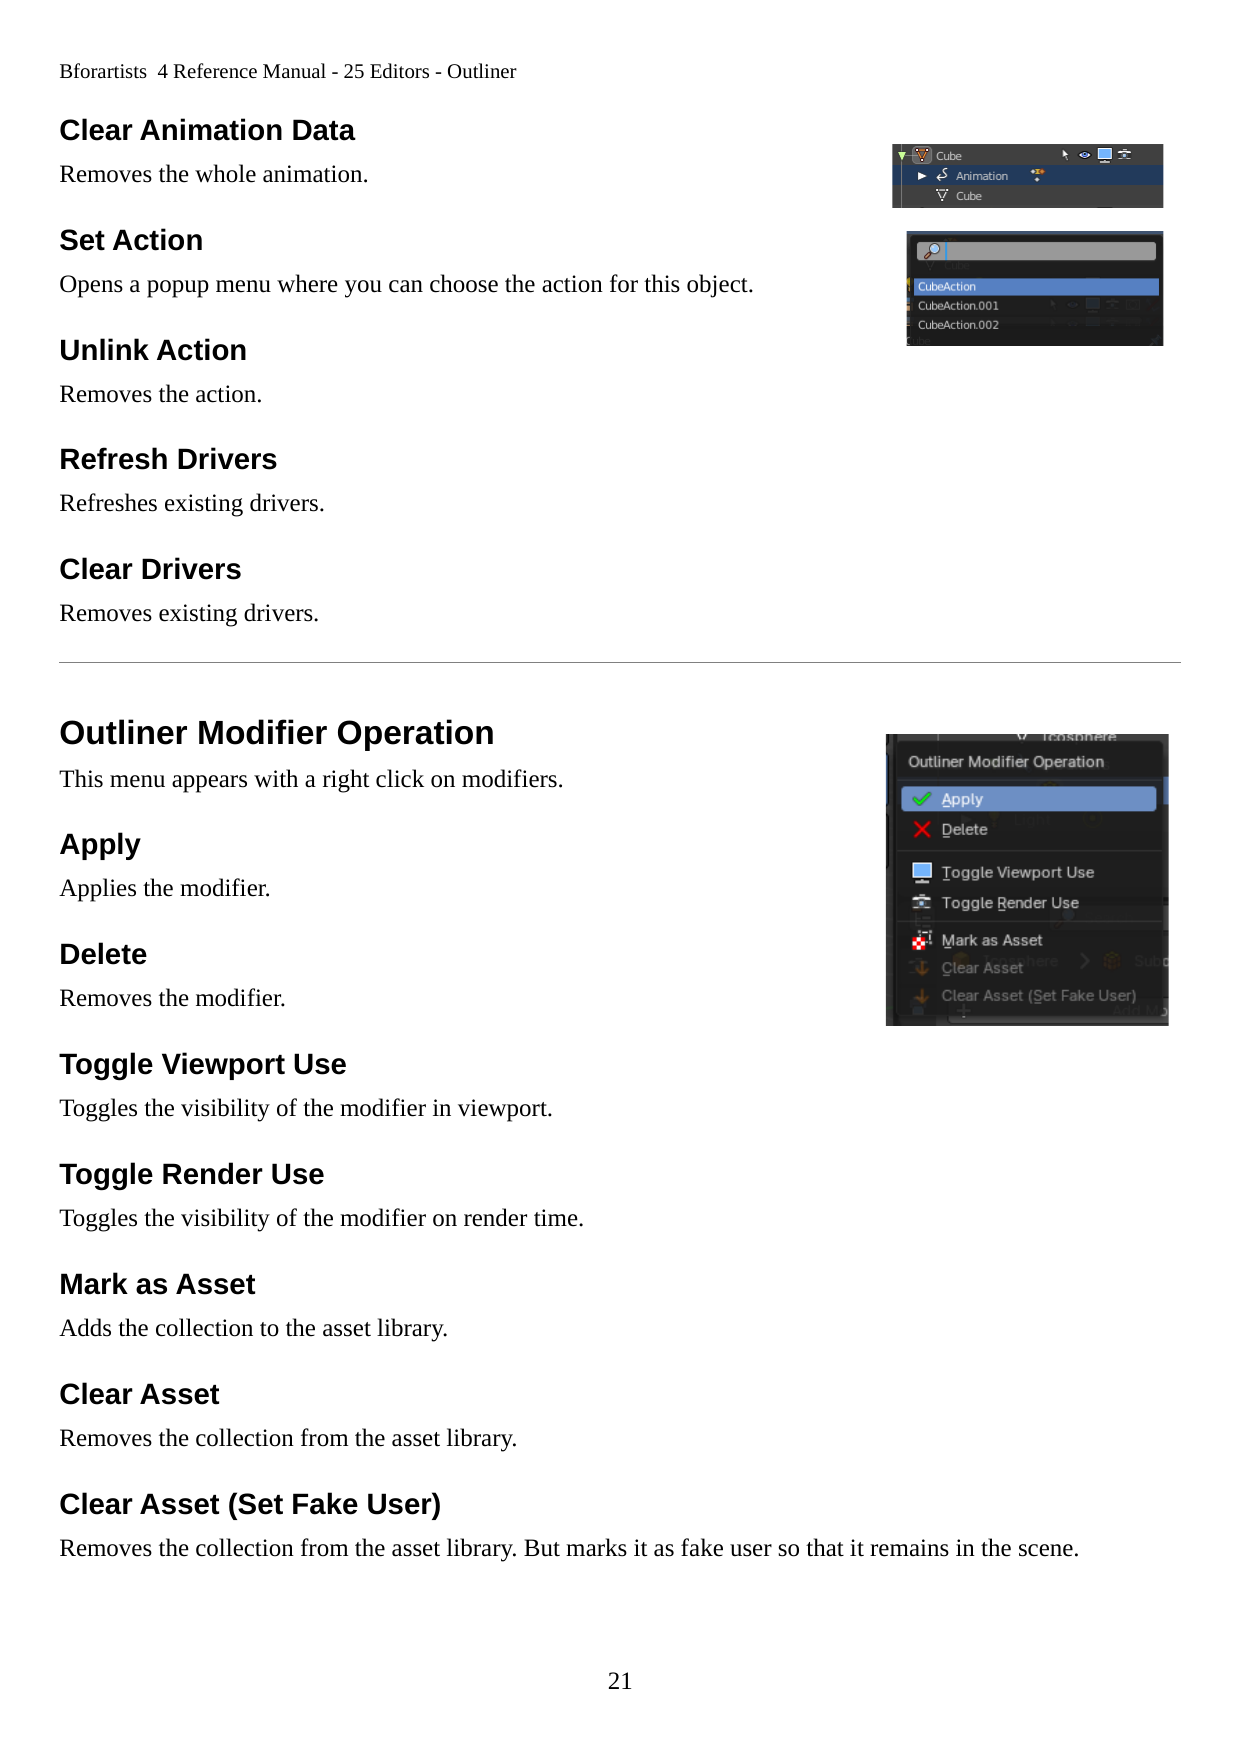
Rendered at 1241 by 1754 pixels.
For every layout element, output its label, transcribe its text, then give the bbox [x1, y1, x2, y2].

subtitle Clear Asset (Set Fake User) [59, 1487, 1181, 1520]
subtitle [1169, 937, 1181, 971]
subtitle Unlink Action [59, 332, 1181, 366]
subtitle [1169, 827, 1181, 861]
text Removes the collection from the asset library. [59, 1423, 1181, 1452]
subtitle Clear Asset [59, 1377, 1181, 1411]
text Toggles the visibility of the modifier in viewport. [59, 1093, 1181, 1122]
subtitle Clear Drivers [59, 552, 1181, 586]
picture [892, 144, 1164, 208]
subtitle Set Action [59, 222, 1181, 256]
text Refreshes existing drivers. [59, 488, 1181, 517]
subtitle Refresh Drivers [59, 442, 1181, 476]
text Adds the collection to the asset library. [59, 1313, 1181, 1342]
text Removes the modifier. [59, 983, 885, 1012]
text Removes the whole animation. [59, 159, 892, 188]
subtitle Outliner Modifier Operation [59, 712, 1181, 751]
picture [906, 231, 1164, 346]
subtitle Mark as Asset [59, 1267, 1181, 1301]
subtitle Delete [59, 937, 885, 971]
text Opens a popup menu where you can choose the action for this object. [59, 269, 906, 297]
subtitle Toggle Render Use [59, 1157, 1181, 1191]
text Removes existing drivers. [59, 598, 1181, 627]
text This menu appears with a right click on modifiers. [59, 764, 885, 792]
text Toggles the visibility of the modifier on render time. [59, 1203, 1181, 1232]
text Applies the modifier. [59, 873, 885, 902]
subtitle Clear Animation Data [59, 113, 1181, 146]
text Removes the action. [59, 379, 1181, 407]
text Removes the collection from the asset library. But marks it as fake user so that it remains in the scene. [59, 1533, 1181, 1562]
subtitle Toggle Viewport Use [59, 1047, 1181, 1081]
subtitle Apply [59, 827, 885, 861]
picture [885, 734, 1169, 1026]
